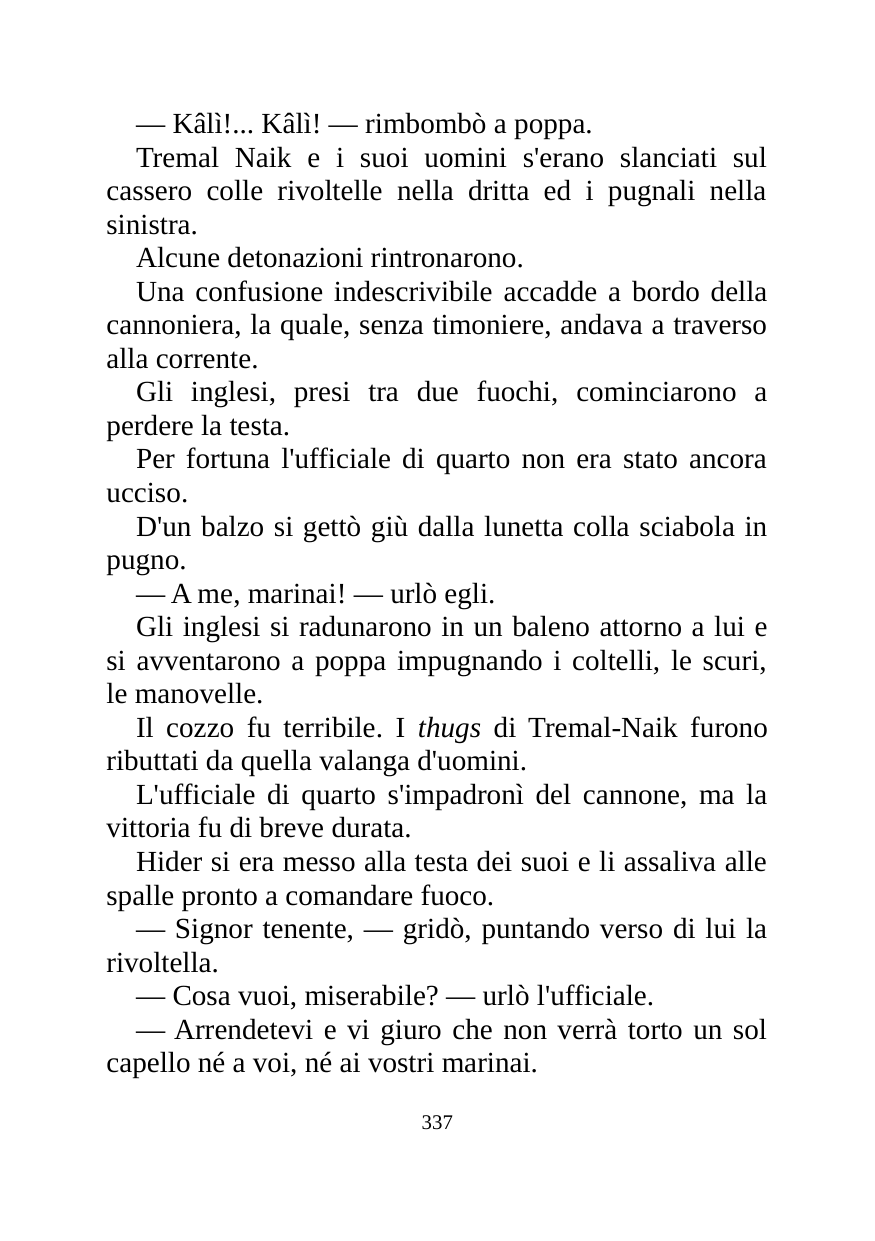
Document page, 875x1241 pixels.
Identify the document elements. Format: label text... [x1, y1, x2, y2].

text Hider si era messo alla testa dei suoi e li assaliva alle spalle pronto a comandare fuoco. [106, 844, 768, 911]
text D'un balzo si gettò giù dalla lunetta colla sciabola in pugno. [106, 509, 768, 576]
text Una confusione indescrivibile accadde a bordo della cannoniera, la quale, senza timoniere, andava a traverso alla corrente. [106, 274, 768, 374]
text Gli inglesi si radunarono in un baleno attorno a lui e si avventarono a poppa impugnando i coltelli, le scuri, le manovelle. [106, 609, 768, 710]
text L'ufficiale di quarto s'impadronì del cannone, ma la vittoria fu di breve durata. [106, 777, 768, 844]
text — Cosa vuoi, miserabile? — urlò l'ufficiale. [106, 978, 768, 1012]
text Tremal Naik e i suoi uomini s'erano slanciati sul cassero colle rivoltelle nella dritta ed i pugnali nella sinistra. [106, 140, 768, 240]
text Alcune detonazioni rintronarono. [106, 240, 768, 274]
text — Arrendetevi e vi giuro che non verrà torto un sol capello né a voi, né ai vostri marinai. [106, 1012, 768, 1079]
text — Signor tenente, — gridò, puntando verso di lui la rivoltella. [106, 911, 768, 978]
text — A me, marinai! — urlò egli. [106, 576, 768, 609]
text Gli inglesi, presi tra due fuochi, cominciarono a perdere la testa. [106, 374, 768, 442]
text Il cozzo fu terribile. I thugs di Tremal-Naik furono ributtati da quella valanga d'uomini. [106, 710, 768, 777]
text — Kâlì!... Kâlì! — rimbombò a poppa. [106, 106, 768, 140]
text Per fortuna l'ufficiale di quarto non era stato ancora ucciso. [106, 442, 768, 509]
